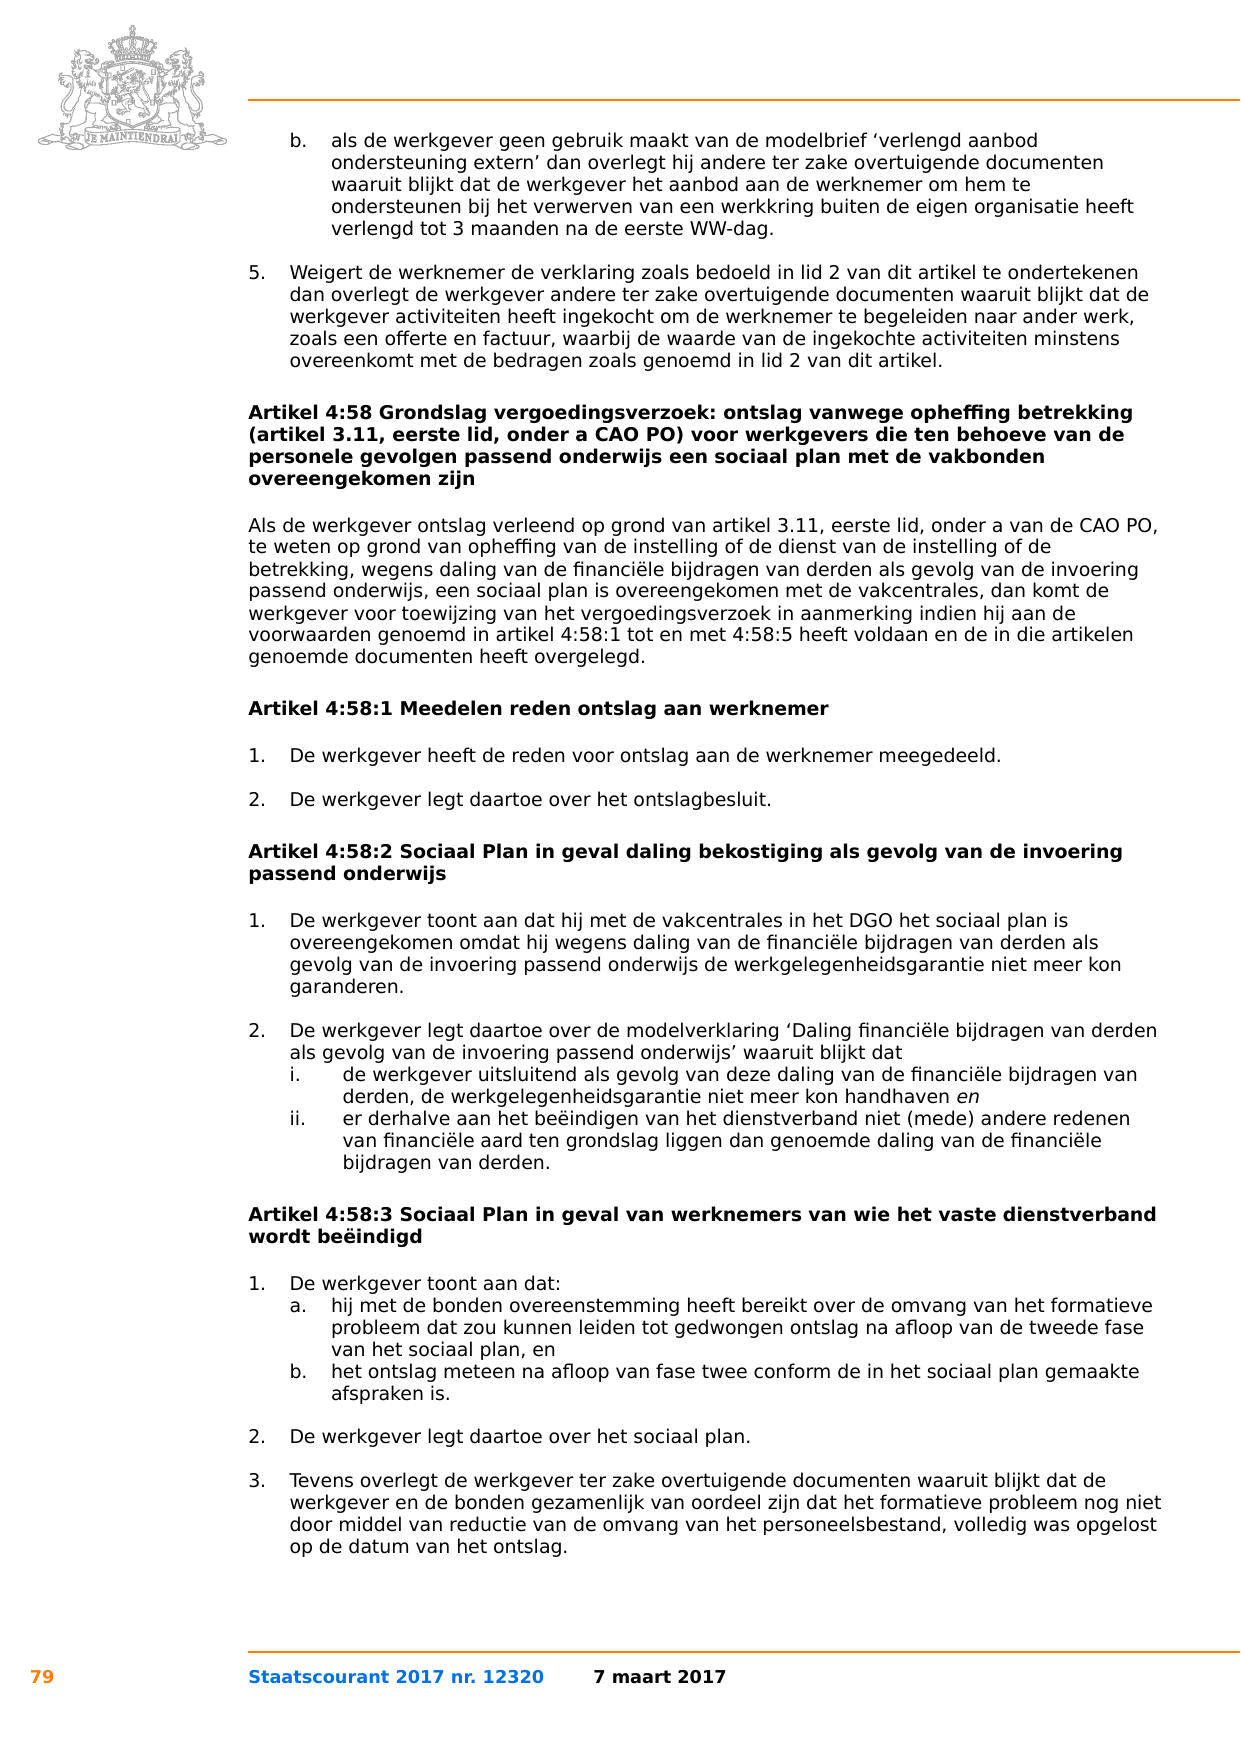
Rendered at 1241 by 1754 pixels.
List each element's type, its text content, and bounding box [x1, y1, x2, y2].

text 1. De werkgever toont aan dat: [248, 1273, 1163, 1295]
subtitle Artikel 4:58:1 Meedelen reden ontslag aan werknemer [248, 698, 1163, 720]
text b. als de werkgever geen gebruik maakt van de modelbrief ‘verlengd aanbod ondersteuning extern’ dan overlegt hij andere ter zake overtuigende documenten waaruit blijkt dat de werkgever het aanbod aan de werknemer om hem te ondersteunen bij het verwerven van een werkkring buiten de eigen organisatie heeft verlengd tot 3 maanden na de eerste WW-dag. [289, 130, 1163, 240]
subtitle Artikel 4:58:3 Sociaal Plan in geval van werknemers van wie het vaste dienstverband wordt beëindigd [248, 1204, 1163, 1248]
text i. de werkgever uitsluitend als gevolg van deze daling van de financiële bijdragen van derden, de werkgelegenheidsgarantie niet meer kon handhaven en [289, 1064, 1163, 1108]
text 2. De werkgever legt daartoe over het sociaal plan. [248, 1426, 1163, 1448]
text 2. De werkgever legt daartoe over het ontslagbesluit. [248, 789, 1163, 811]
text 3. Tevens overlegt de werkgever ter zake overtuigende documenten waaruit blijkt dat de werkgever en de bonden gezamenlijk van oordeel zijn dat het formatieve probleem nog niet door middel van reductie van de omvang van het personeelsbestand, volledig was opgelost op de datum van het ontslag. [248, 1470, 1163, 1558]
text ii. er derhalve aan het beëindigen van het dienstverband niet (mede) andere redenen van financiële aard ten grondslag liggen dan genoemde daling van de financiële bijdragen van derden. [289, 1108, 1163, 1174]
text b. het ontslag meteen na afloop van fase twee conform de in het sociaal plan gemaakte afspraken is. [289, 1361, 1163, 1404]
text 1. De werkgever heeft de reden voor ontslag aan de werknemer meegedeeld. [248, 745, 1163, 767]
text 1. De werkgever toont aan dat hij met de vakcentrales in het DGO het sociaal plan is overeengekomen omdat hij wegens daling van de financiële bijdragen van derden als gevolg van de invoering passend onderwijs de werkgelegenheidsgarantie niet meer kon garanderen. [248, 910, 1163, 998]
text 2. De werkgever legt daartoe over de modelverklaring ‘Daling financiële bijdragen van derden als gevolg van de invoering passend onderwijs’ waaruit blijkt dat [248, 1020, 1163, 1064]
text Als de werkgever ontslag verleend op grond van artikel 3.11, eerste lid, onder a van de CAO PO, te weten op grond van opheffing van de instelling of de dienst van de instelling of de betrekking, wegens daling van de financiële bijdragen van derden als gevolg van de invoering passend onderwijs, een sociaal plan is overeengekomen met de vakcentrales, dan komt de werkgever voor toewijzing van het vergoedingsverzoek in aanmerking indien hij aan de voorwaarden genoemd in artikel 4:58:1 tot en met 4:58:5 heeft voldaan en de in die artikelen genoemde documenten heeft overgelegd. [248, 514, 1163, 668]
subtitle Artikel 4:58:2 Sociaal Plan in geval daling bekostiging als gevolg van de invoering passend onderwijs [248, 841, 1163, 885]
picture [38, 25, 227, 150]
text 5. Weigert de werknemer de verklaring zoals bedoeld in lid 2 van dit artikel te ondertekenen dan overlegt de werkgever andere ter zake overtuigende documenten waaruit blijkt dat de werkgever activiteiten heeft ingekocht om de werknemer te begeleiden naar ander werk, zoals een offerte en factuur, waarbij de waarde van de ingekochte activiteiten minstens overeenkomt met de bedragen zoals genoemd in lid 2 van dit artikel. [248, 262, 1163, 372]
subtitle Artikel 4:58 Grondslag vergoedingsverzoek: ontslag vanwege opheffing betrekking (artikel 3.11, eerste lid, onder a CAO PO) voor werkgevers die ten behoeve van de personele gevolgen passend onderwijs een sociaal plan met de vakbonden overeengekomen zijn [248, 402, 1163, 489]
text a. hij met de bonden overeenstemming heeft bereikt over de omvang van het formatieve probleem dat zou kunnen leiden tot gedwongen ontslag na afloop van de tweede fase van het sociaal plan, en [289, 1295, 1163, 1361]
